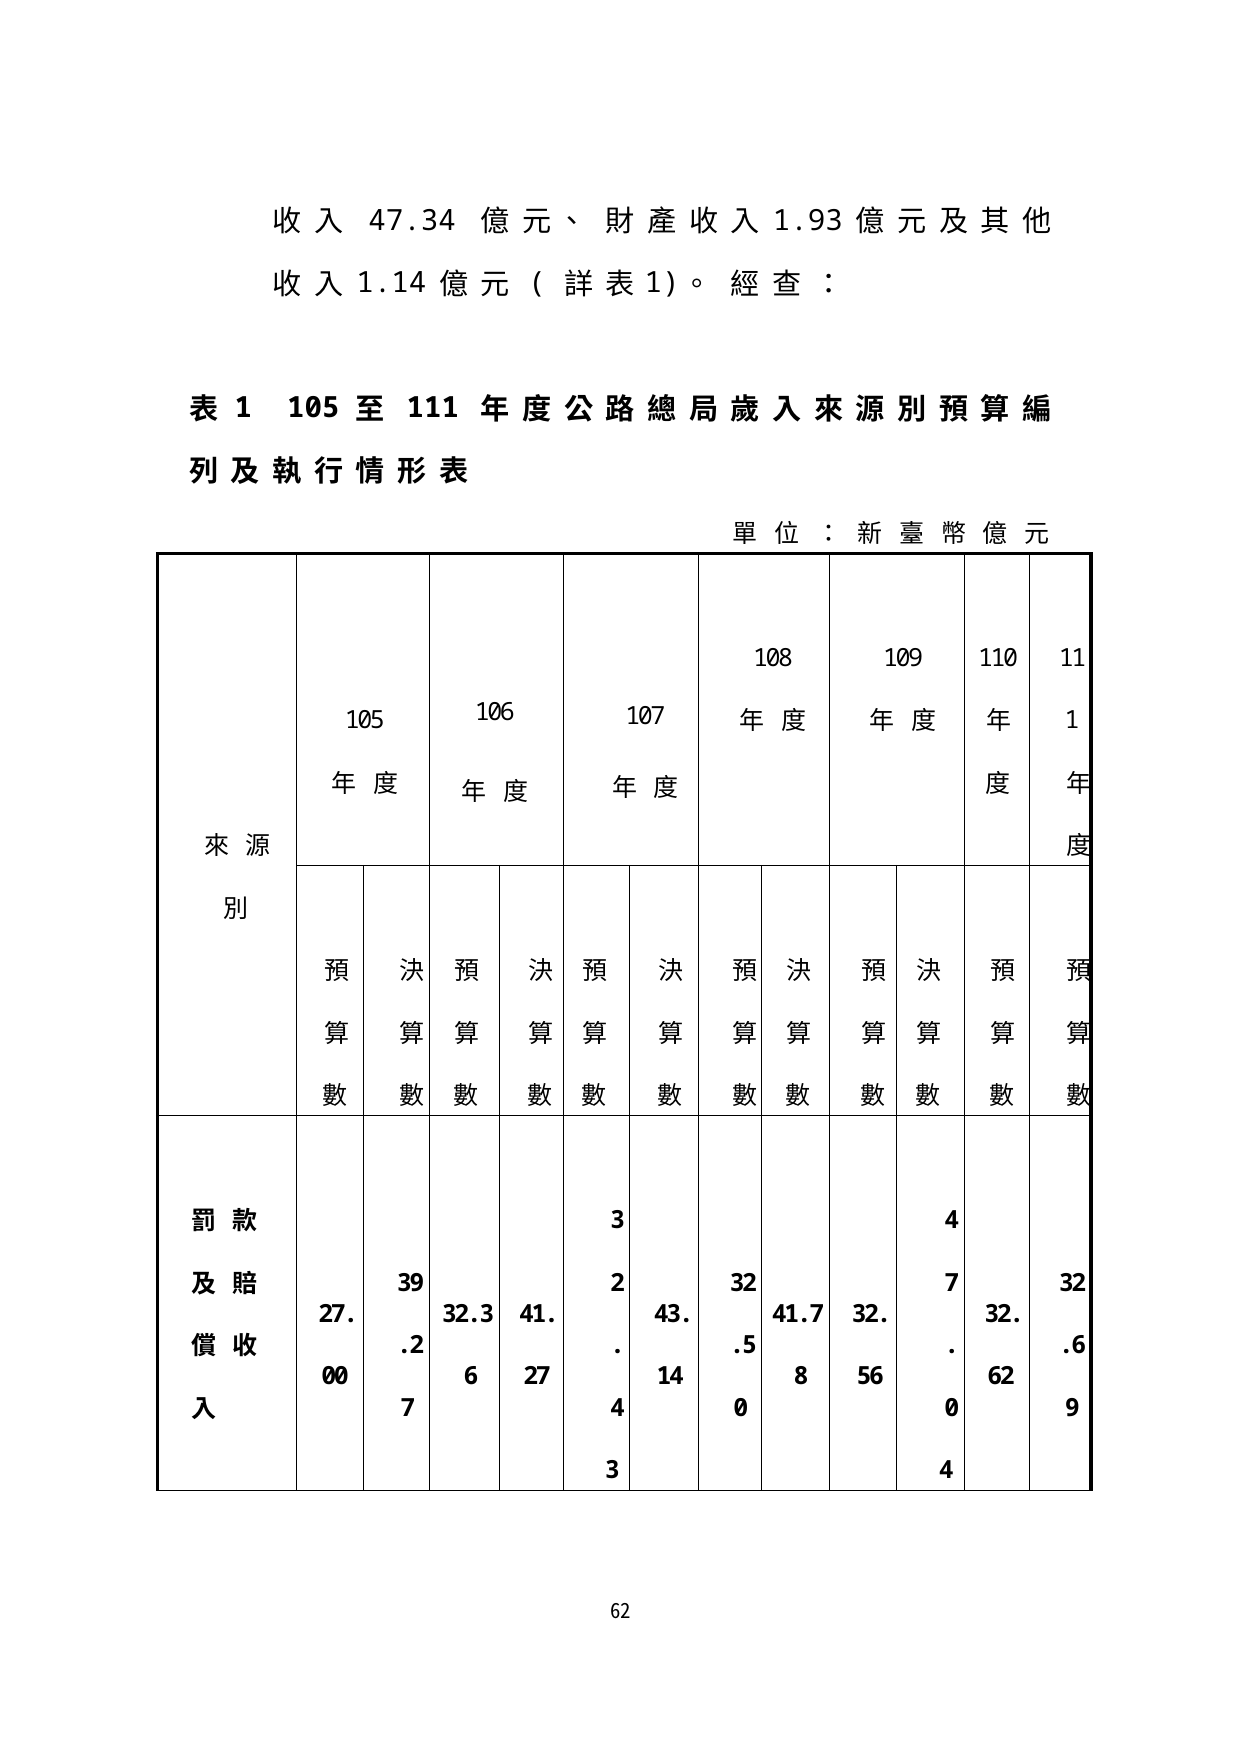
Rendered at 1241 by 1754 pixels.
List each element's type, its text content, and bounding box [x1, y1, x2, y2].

table_cell 預算數 [297, 866, 363, 1115]
table_cell 決算數 [762, 866, 829, 1115]
table_header 來源別 [159, 555, 296, 1115]
text 表1 105至111年度公路總局歲入來源別預算編列及執行情形表 [153, 365, 1058, 490]
table_header 111 年度 [1030, 555, 1089, 865]
table_cell 罰款及賠償收入 [159, 1116, 296, 1490]
text 收入47.34億元、財產收入1.93億元及其他收入1.14億元(詳表1)。經查： [242, 177, 1058, 302]
table_cell 41.78 [762, 1116, 829, 1490]
table_cell 27.00 [297, 1116, 363, 1490]
table_cell 32.36 [430, 1116, 499, 1490]
table_cell 43.14 [630, 1116, 698, 1490]
table_cell 預算數 [1030, 866, 1089, 1115]
table_header 105 年度 [297, 555, 429, 865]
table_cell 39.27 [364, 1116, 429, 1490]
table_cell 32.56 [830, 1116, 896, 1490]
table_header 110 年度 [965, 555, 1029, 865]
table_cell 41.27 [500, 1116, 563, 1490]
table_cell 32.43 [564, 1116, 629, 1490]
table_cell 預算數 [830, 866, 896, 1115]
table_cell 47.04 [897, 1116, 964, 1490]
table_cell 決算數 [897, 866, 964, 1115]
table_header 109 年度 [830, 555, 964, 865]
table_cell 決算數 [500, 866, 563, 1115]
table_header 106 年度 [430, 555, 563, 865]
table_header 108 年度 [699, 555, 829, 865]
table_cell 決算數 [364, 866, 429, 1115]
text 單位：新臺幣億元 [183, 490, 1058, 552]
table_cell 32.50 [699, 1116, 761, 1490]
table_cell 預算數 [965, 866, 1029, 1115]
table_header 107 年度 [564, 555, 698, 865]
table_cell 預算數 [564, 866, 629, 1115]
table_cell 決算數 [630, 866, 698, 1115]
table_cell 32.62 [965, 1116, 1029, 1490]
table_cell 32.69 [1030, 1116, 1089, 1490]
table_cell 預算數 [430, 866, 499, 1115]
table_cell 預算數 [699, 866, 761, 1115]
